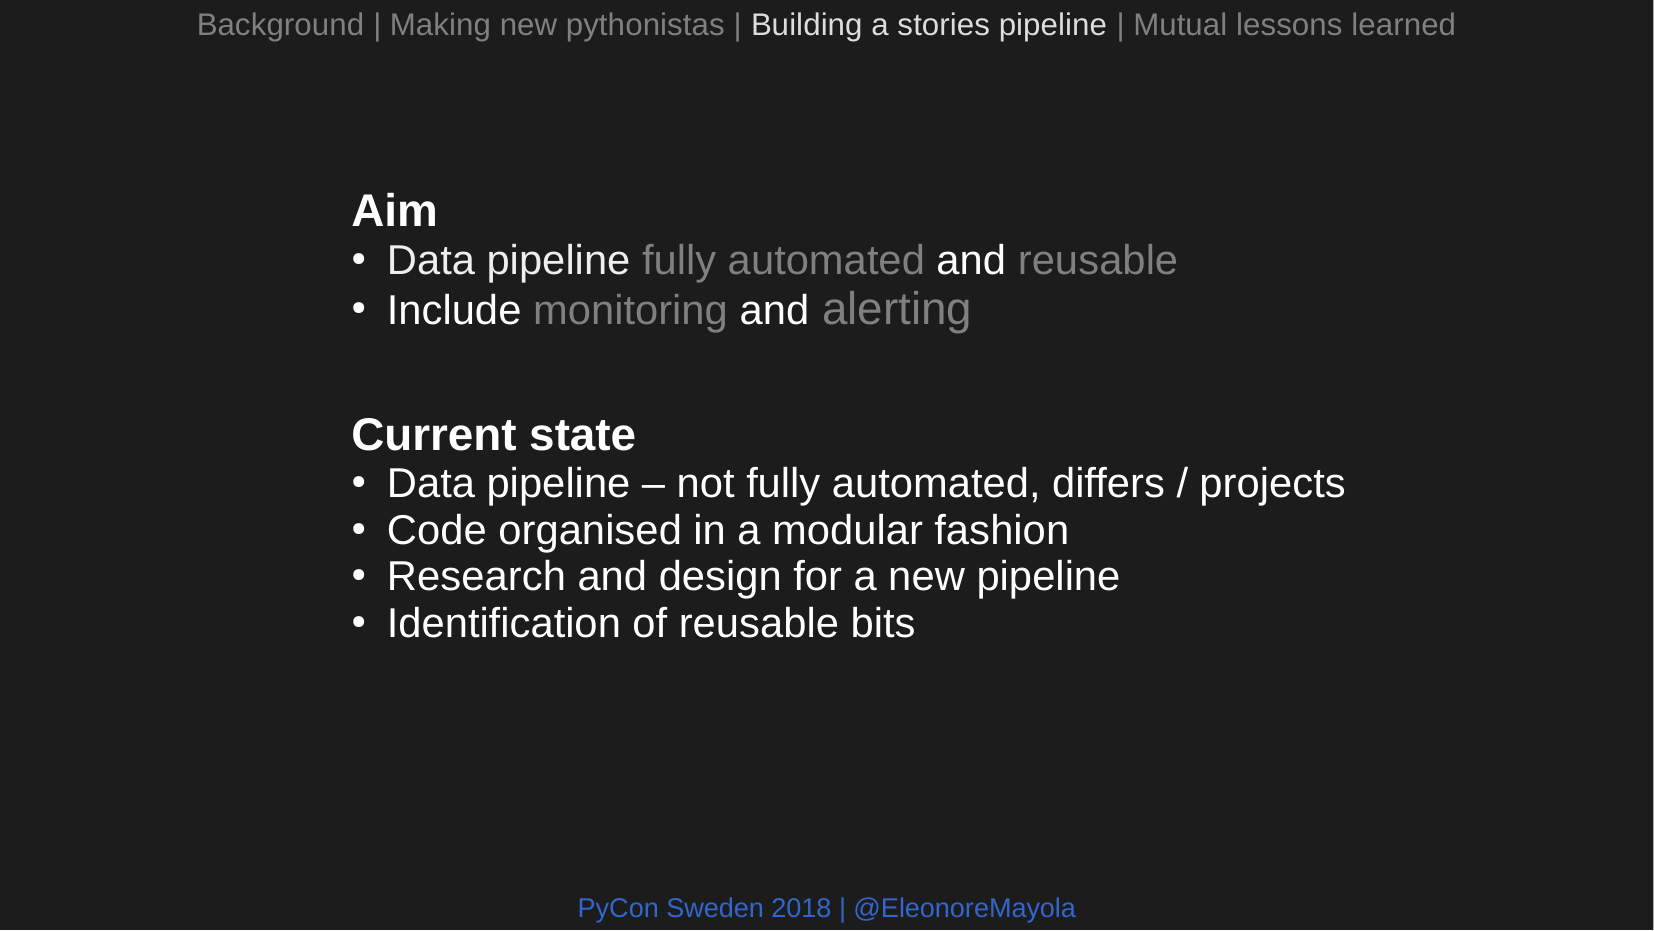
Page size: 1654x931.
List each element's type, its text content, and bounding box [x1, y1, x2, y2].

text_box PyCon Sweden 2018 | @EleonoreMayola [460, 885, 1193, 931]
text_box Aim Data pipeline fully automated and reusable Include monitoring and alerting [336, 177, 1376, 342]
text_box Background | Making new pythonistas | Building a stories pipeline | Mutual lessons learned [0, 0, 1654, 57]
text_box Current state Data pipeline – not fully automated, differs / projects Code organised in a modular fashion Research and design for a new pipeline Identification of reusable bits [336, 401, 1471, 654]
